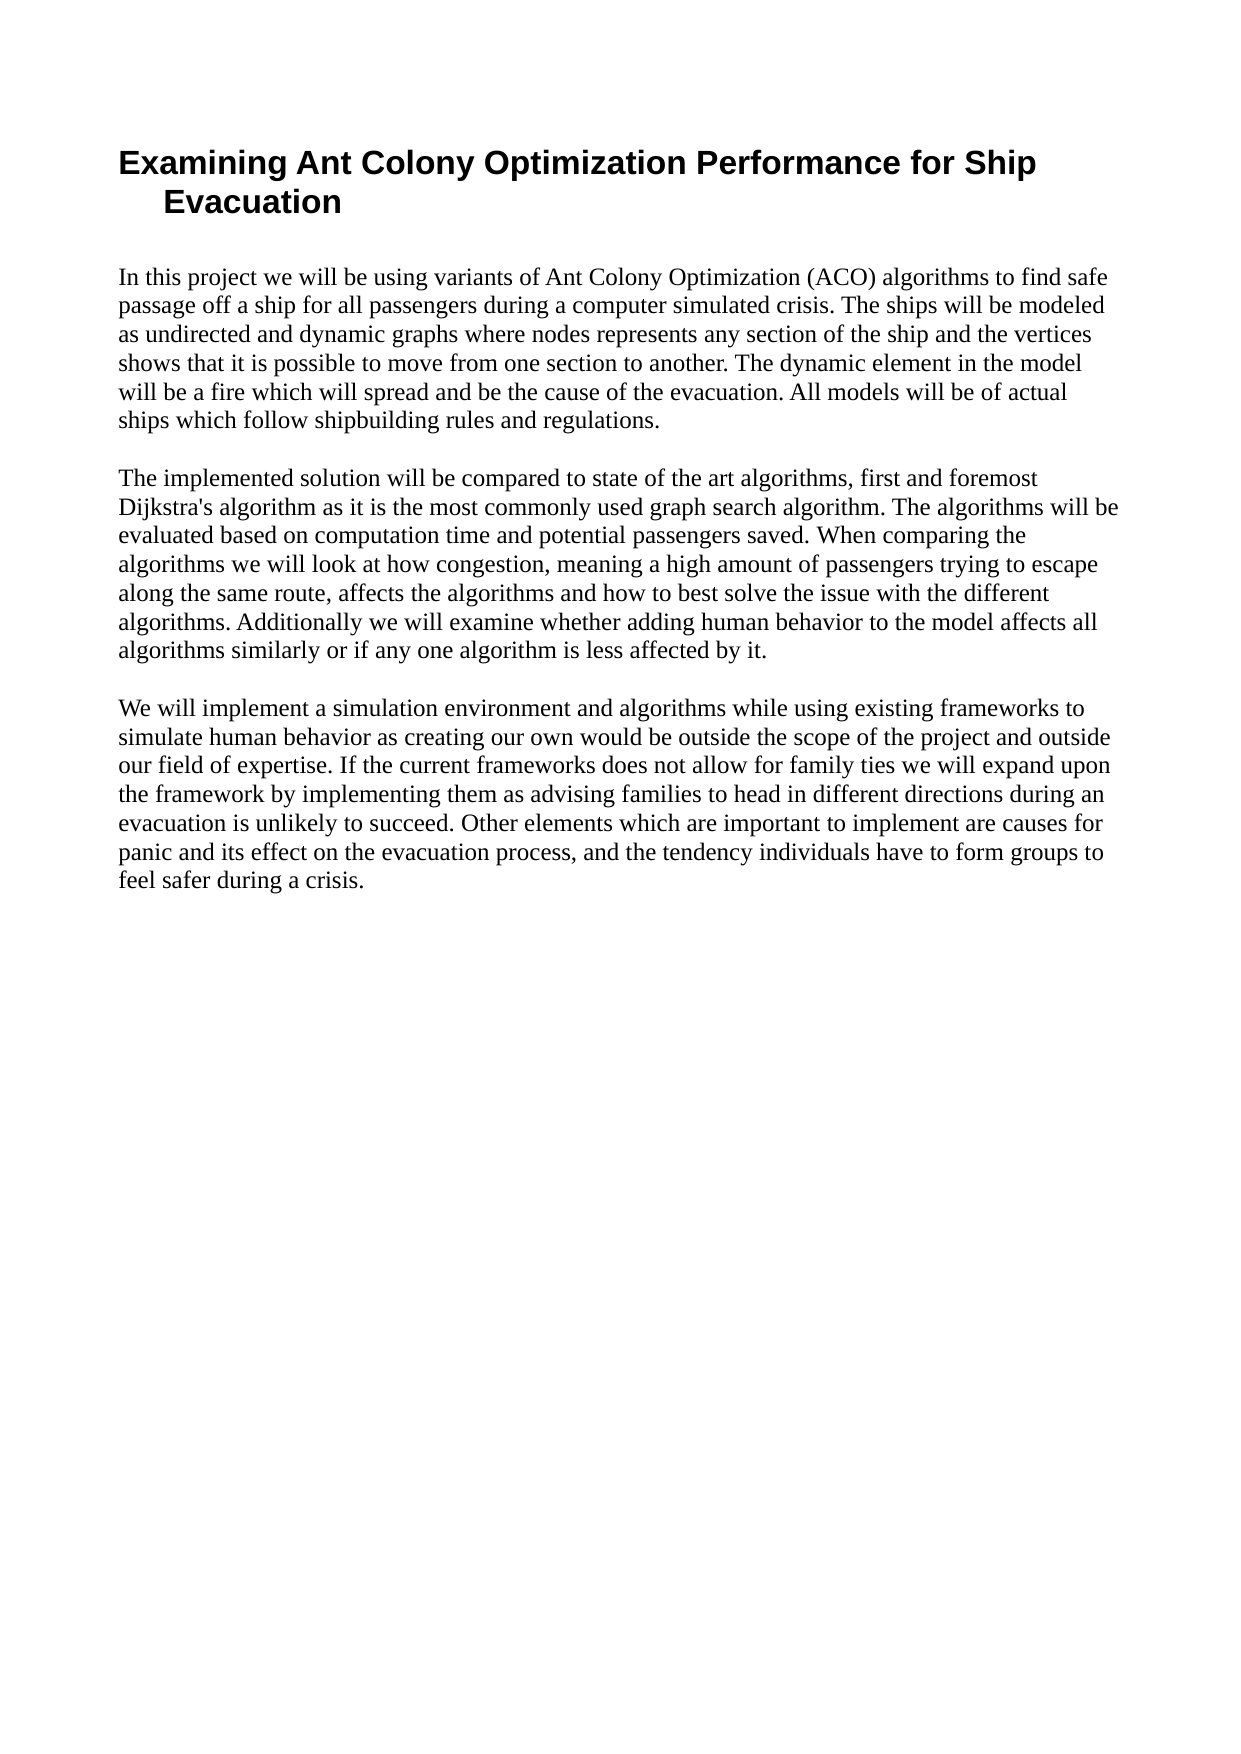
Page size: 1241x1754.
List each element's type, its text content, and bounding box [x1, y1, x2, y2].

text In this project we will be using variants of Ant Colony Optimization (ACO) algorithms to find safe passage off a ship for all passengers during a computer simulated crisis. The ships will be modeled as undirected and dynamic graphs where nodes represents any section of the ship and the vertices shows that it is possible to move from one section to another. The dynamic element in the model will be a fire which will spread and be the cause of the evacuation. All models will be of actual ships which follow shipbuilding rules and regulations. [118, 262, 1122, 434]
text We will implement a simulation environment and algorithms while using existing frameworks to simulate human behavior as creating our own would be outside the scope of the project and outside our field of expertise. If the current frameworks does not allow for family ties we will expand upon the framework by implementing them as advising families to head in different directions during an evacuation is unlikely to succeed. Other elements which are important to implement are causes for panic and its effect on the evacuation process, and the tendency individuals have to form groups to feel safer during a crisis. [118, 693, 1122, 894]
subtitle Examining Ant Colony Optimization Performance for Ship Evacuation [118, 143, 1122, 220]
text The implemented solution will be compared to state of the art algorithms, first and foremost Dijkstra's algorithm as it is the most commonly used graph search algorithm. The algorithms will be evaluated based on computation time and potential passengers saved. When comparing the algorithms we will look at how congestion, meaning a high amount of passengers trying to escape along the same route, affects the algorithms and how to best solve the issue with the different algorithms. Additionally we will examine whether adding human behavior to the model affects all algorithms similarly or if any one algorithm is less affected by it. [118, 463, 1122, 664]
